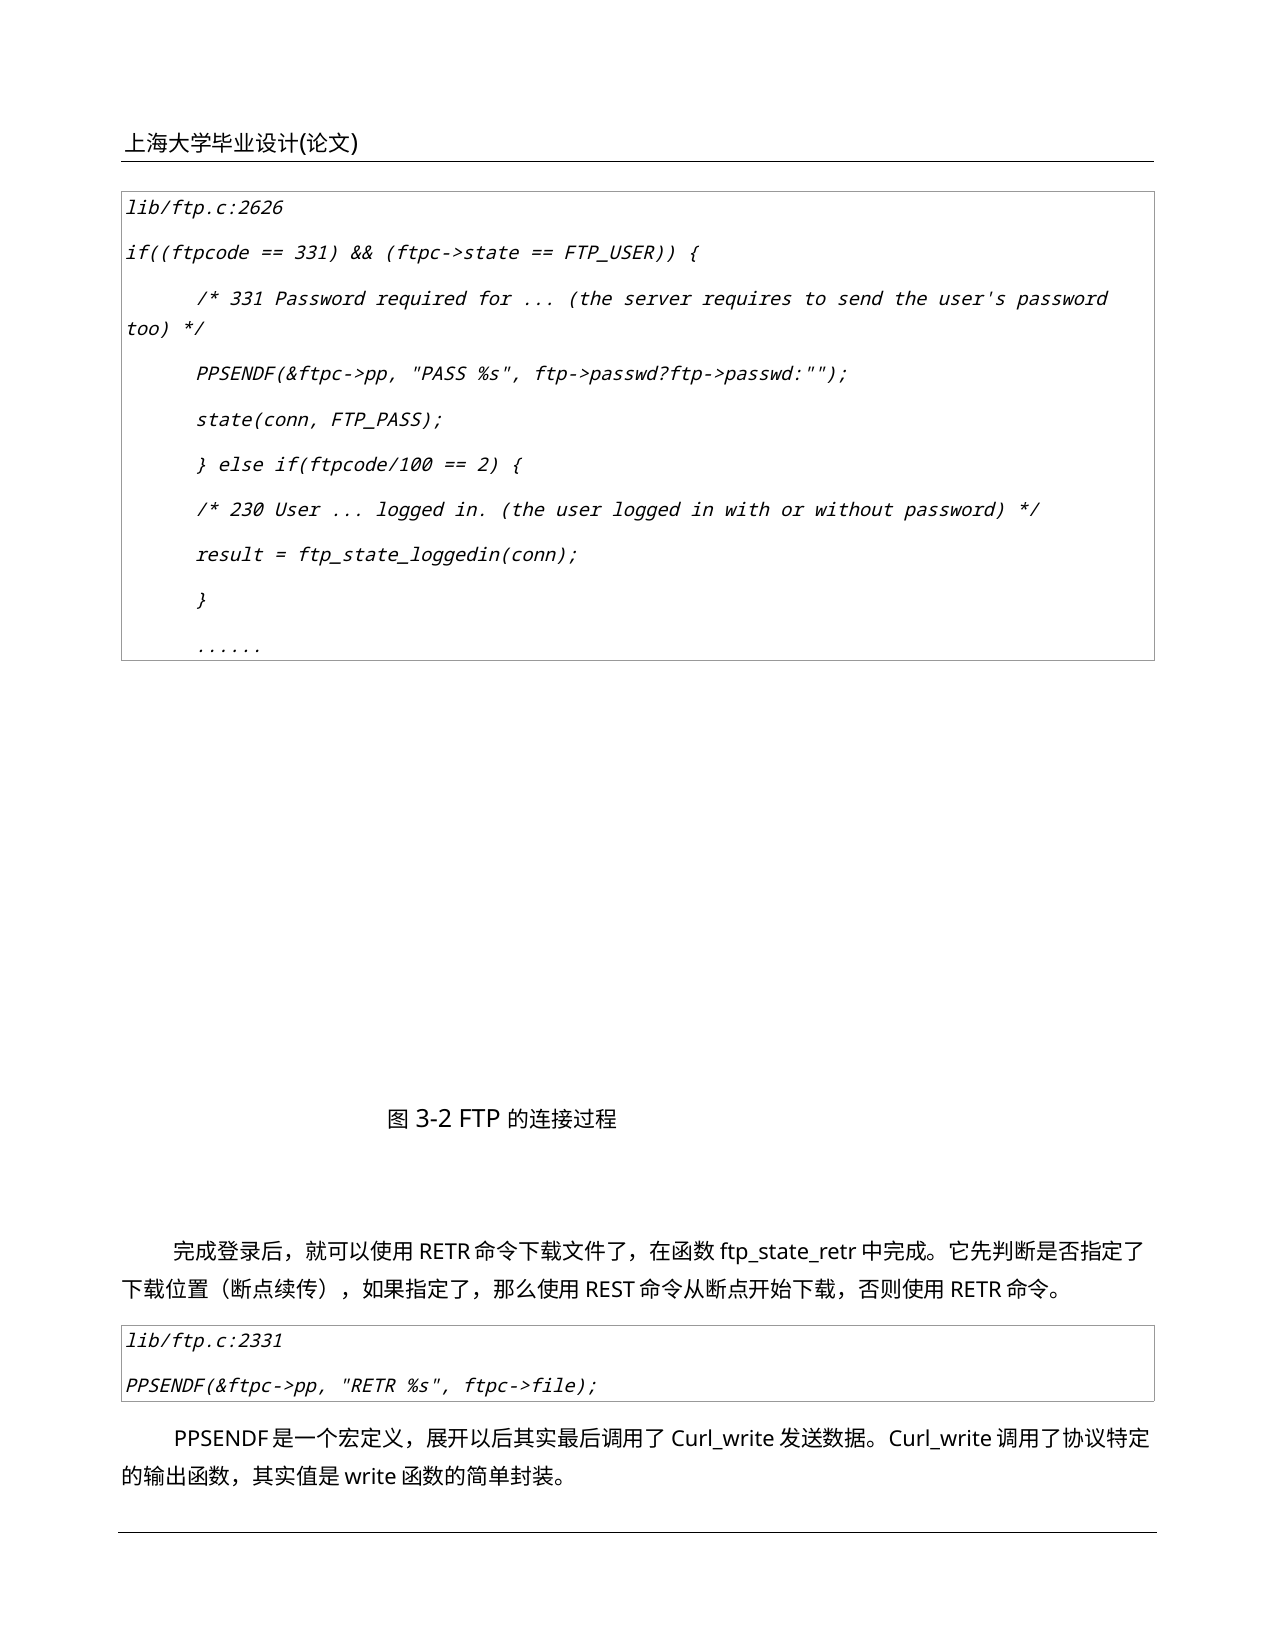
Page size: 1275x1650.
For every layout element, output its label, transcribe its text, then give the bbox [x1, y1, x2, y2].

text } else if(ftpcode/100 == 2) { [122, 448, 1154, 477]
text PPSENDF是一个宏定义，展开以后其实最后调用了Curl_write发送数据。Curl_write调用了协议特定的输出函数，其实值是write函数的简单封装。 [121, 1421, 1154, 1491]
text ...... [122, 629, 1154, 660]
text result = ftp_state_loggedin(conn); [122, 538, 1154, 567]
text lib/ftp.c:2626 [122, 192, 1154, 220]
text /* 331 Password required for ... (the server requires to send the user's password too) */ [122, 282, 1154, 341]
text state(conn, FTP_PASS); [122, 403, 1154, 431]
text PPSENDF(&ftpc->pp, "RETR %s", ftpc->file); [122, 1370, 1154, 1401]
text PPSENDF(&ftpc->pp, "PASS %s", ftp->passwd?ftp->passwd:""); [122, 358, 1154, 386]
text } [122, 584, 1154, 612]
text /* 230 User ... logged in. (the user logged in with or without password) */ [122, 493, 1154, 522]
text lib/ftp.c:2331 [122, 1326, 1154, 1353]
text if((ftpcode == 331) && (ftpc->state == FTP_USER)) { [122, 237, 1154, 265]
text 完成登录后，就可以使用RETR命令下载文件了，在函数ftp_state_retr中完成。它先判断是否指定了下载位置（断点续传），如果指定了，那么使用REST命令从断点开始下载，否则使用RETR命令。 [121, 1234, 1154, 1303]
